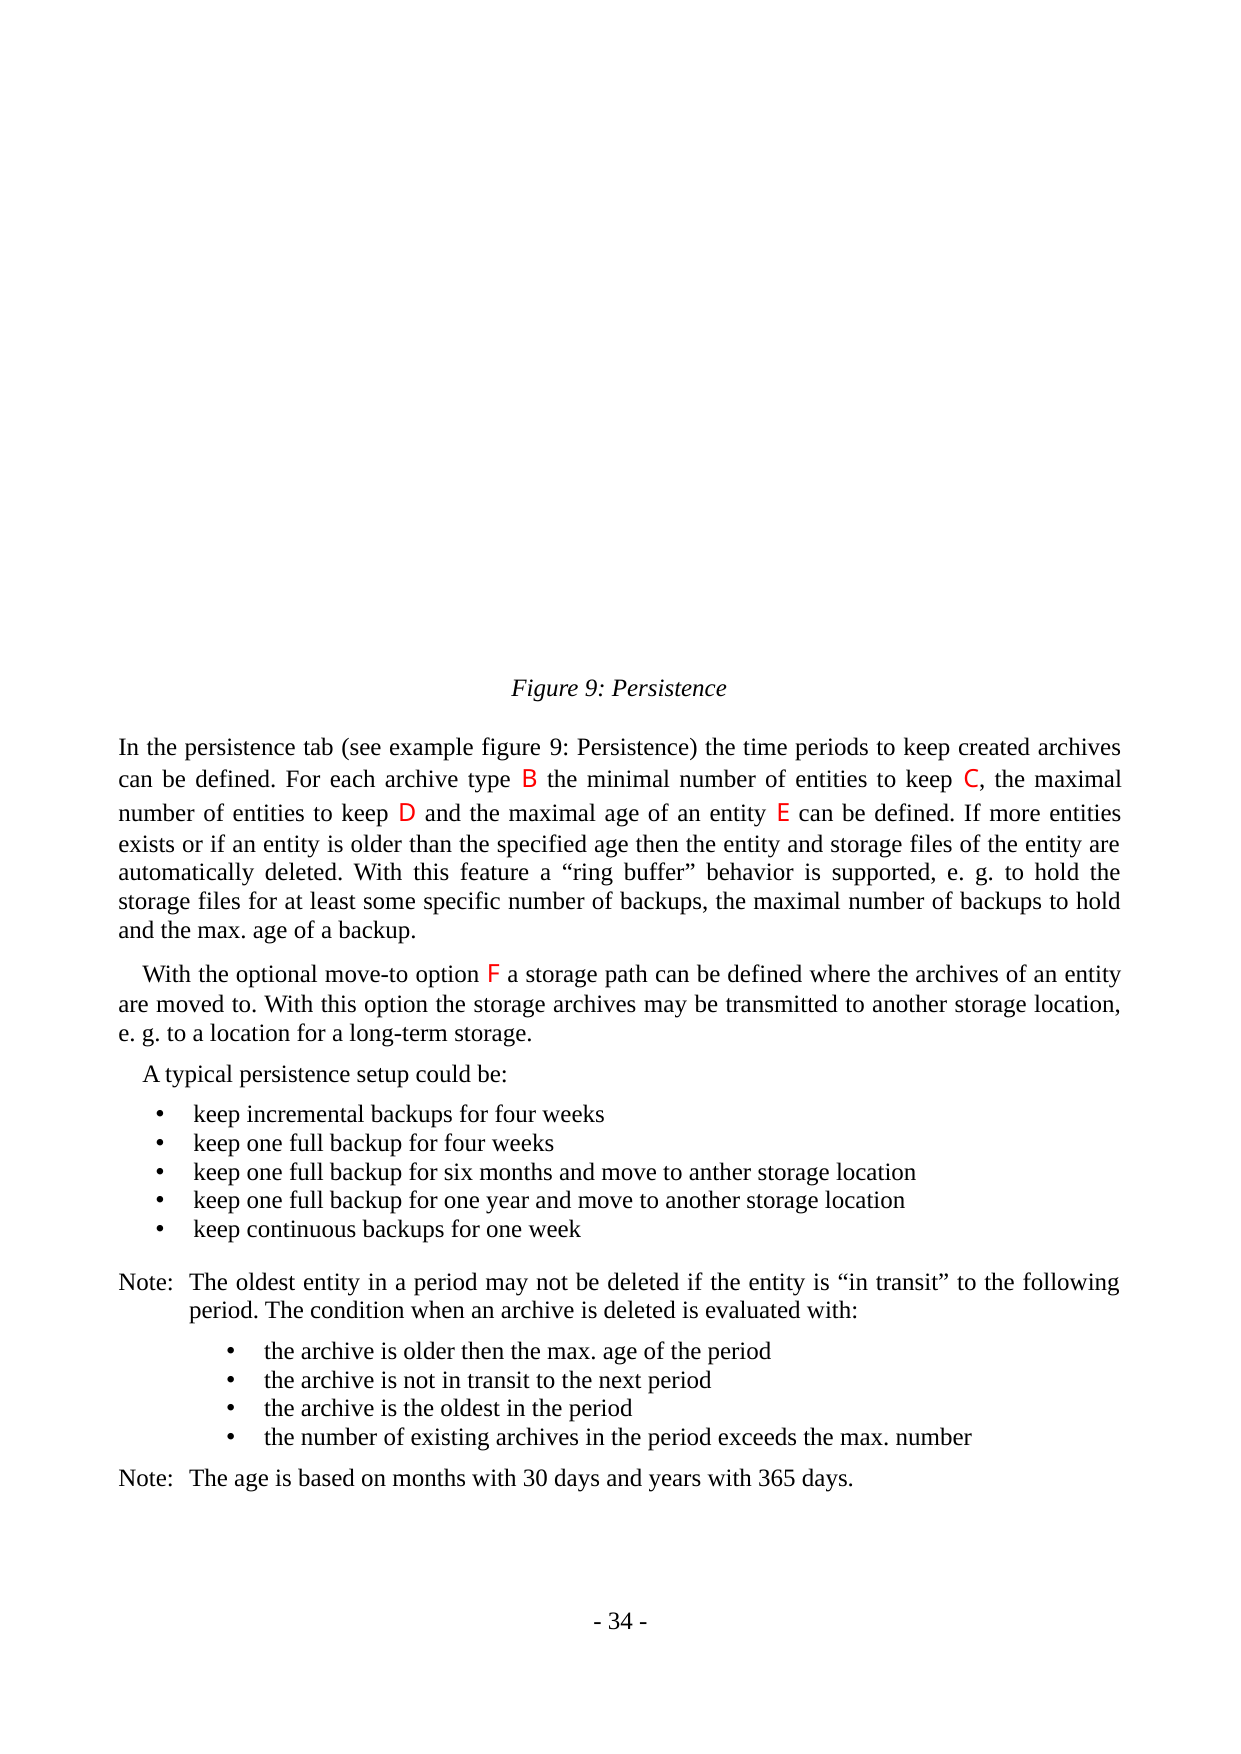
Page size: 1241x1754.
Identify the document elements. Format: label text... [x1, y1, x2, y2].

list the archive is not in transit to the next period [226, 1365, 1122, 1393]
list the archive is the oldest in the period [226, 1393, 1122, 1422]
list keep one full backup for six months and move to anther storage location [156, 1157, 1122, 1186]
text A typical persistence setup could be: [118, 1059, 1122, 1088]
text Note: The age is based on months with 30 days and years with 365 days. [118, 1463, 1122, 1491]
text In the persistence tab (see example figure 9: Persistence) the time periods to keep created archives can be defined. For each archive type B the minimal number of entities to keep C, the maximal number of entities to keep D and the maximal age of an entity E can be defined. If more entities exists or if an entity is older than the specified age then the entity and storage files of the entity are automatically deleted. With this feature a “ring buffer” behavior is supported, e. g. to hold the storage files for at least some specific number of backups, the maximal number of backups to hold and the max. age of a backup. [118, 118, 1122, 944]
text Figure 9: Persistence [292, 131, 948, 702]
text Note: The oldest entity in a period may not be deleted if the entity is “in transit” to the following period. The condition when an archive is deleted is evaluated with: [118, 1267, 1122, 1324]
text With the optional move-to option F a storage path can be defined where the archives of an entity are moved to. With this option the storage archives may be transmitted to another storage location, e. g. to a location for a long-term storage. [118, 956, 1122, 1047]
list the number of existing archives in the period exceeds the max. number [226, 1422, 1122, 1451]
list the archive is older then the max. age of the period [226, 1336, 1122, 1365]
list keep incremental backups for four weeks [156, 1099, 1122, 1128]
list keep one full backup for one year and move to another storage location [156, 1186, 1122, 1214]
list keep one full backup for four weeks [156, 1128, 1122, 1157]
list keep continuous backups for one week [156, 1214, 1122, 1243]
